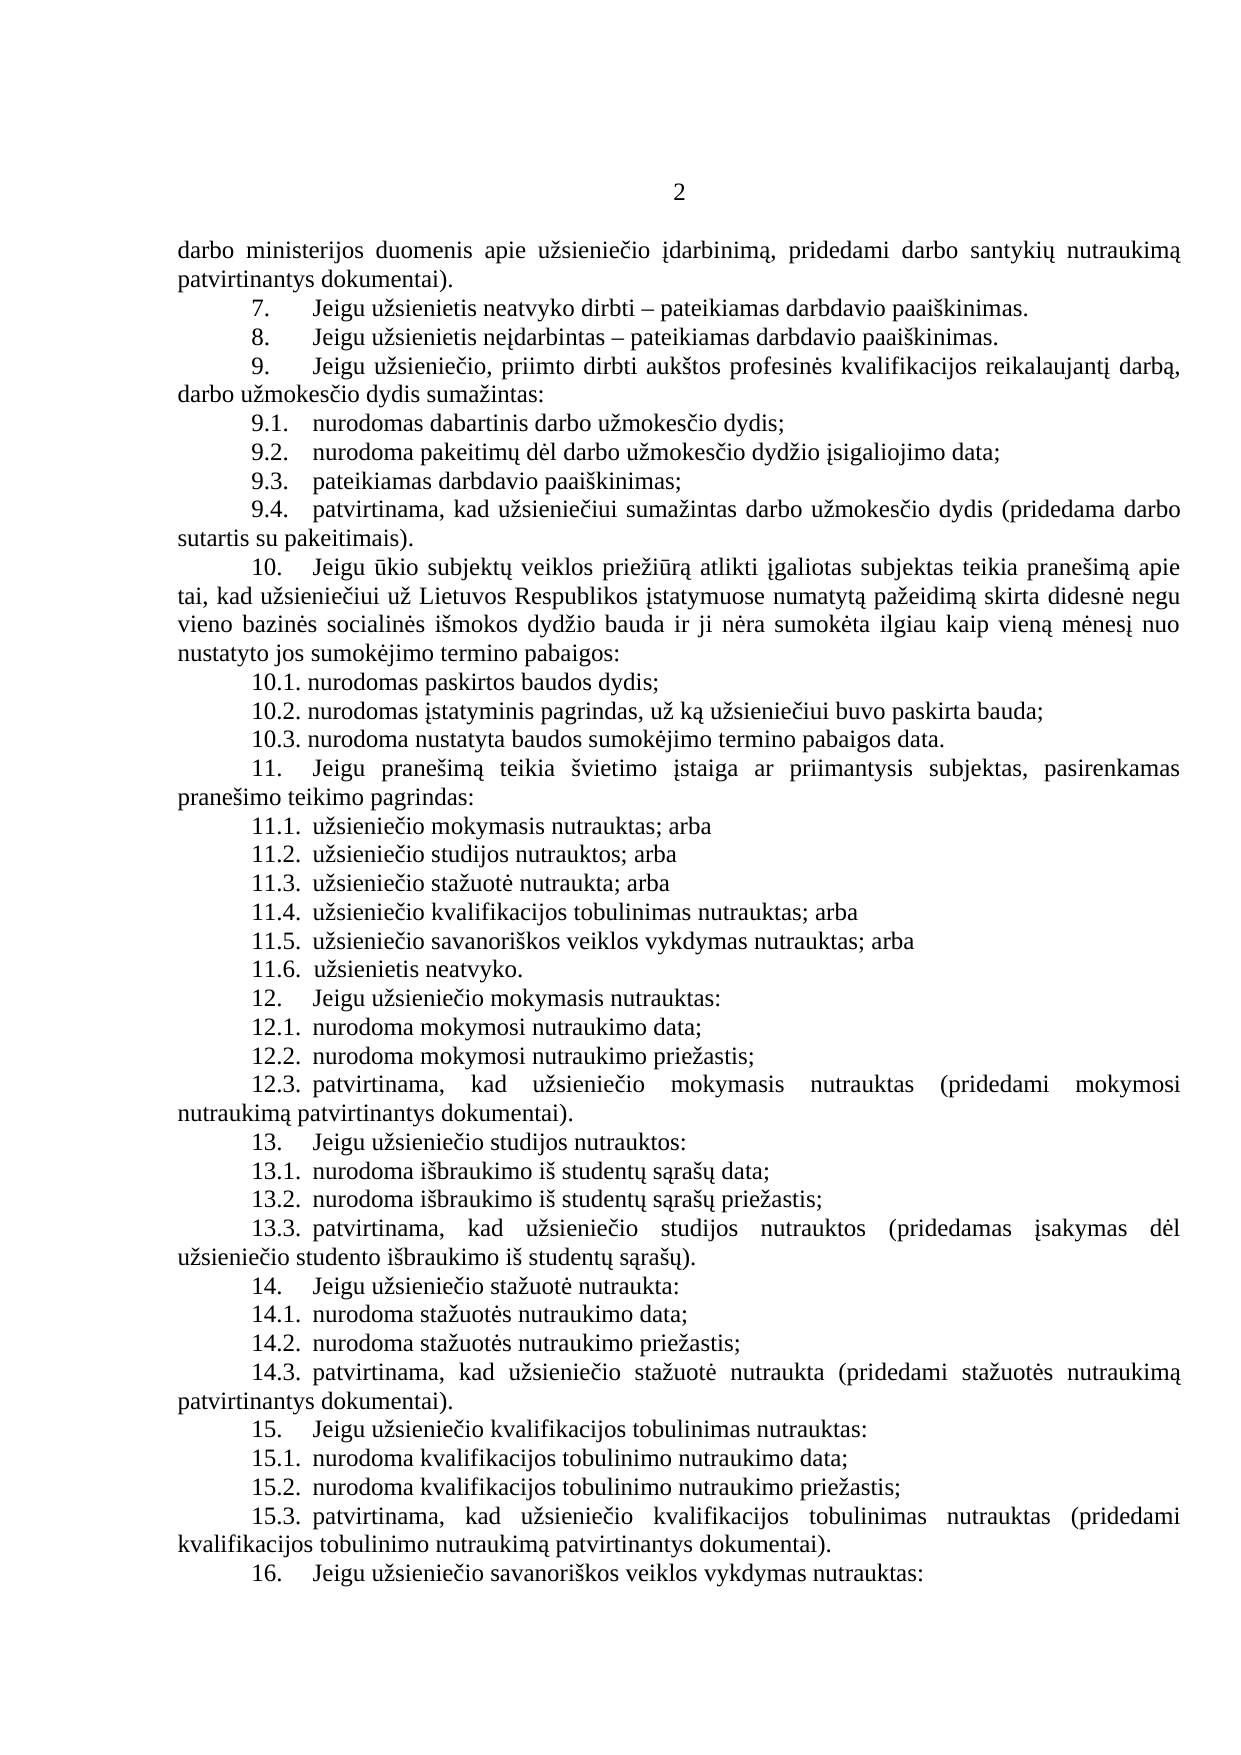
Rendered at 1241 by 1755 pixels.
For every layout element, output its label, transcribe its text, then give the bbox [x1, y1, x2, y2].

text 9.1. nurodomas dabartinis darbo užmokesčio dydis; [177, 408, 1181, 437]
text 13.2. nurodoma išbraukimo iš studentų sąrašų priežastis; [177, 1184, 1181, 1213]
text 11.5. užsieniečio savanoriškos veiklos vykdymas nutrauktas; arba [177, 926, 1181, 954]
text 9. Jeigu užsieniečio, priimto dirbti aukštos profesinės kvalifikacijos reikalaujantį darbą, darbo užmokesčio dydis sumažintas: [177, 351, 1181, 408]
text 11. Jeigu pranešimą teikia švietimo įstaiga ar priimantysis subjektas, pasirenkamas pranešimo teikimo pagrindas: [177, 753, 1181, 811]
text 12. Jeigu užsieniečio mokymasis nutrauktas: [177, 983, 1181, 1012]
text 10.3. nurodoma nustatyta baudos sumokėjimo termino pabaigos data. [251, 724, 1181, 753]
text 12.2. nurodoma mokymosi nutraukimo priežastis; [177, 1041, 1181, 1069]
text 10.1. nurodomas paskirtos baudos dydis; [251, 667, 1181, 696]
text 12.1. nurodoma mokymosi nutraukimo data; [177, 1012, 1181, 1041]
text 13. Jeigu užsieniečio studijos nutrauktos: [177, 1127, 1181, 1156]
text darbo ministerijos duomenis apie užsieniečio įdarbinimą, pridedami darbo santykių nutraukimą patvirtinantys dokumentai). [177, 235, 1181, 293]
text 15. Jeigu užsieniečio kvalifikacijos tobulinimas nutrauktas: [177, 1414, 1181, 1443]
text 11.1. užsieniečio mokymasis nutrauktas; arba [177, 811, 1181, 839]
text 14.3. patvirtinama, kad užsieniečio stažuotė nutraukta (pridedami stažuotės nutraukimą patvirtinantys dokumentai). [177, 1357, 1181, 1414]
text 13.1. nurodoma išbraukimo iš studentų sąrašų data; [177, 1156, 1181, 1184]
text 11.4. užsieniečio kvalifikacijos tobulinimas nutrauktas; arba [177, 897, 1181, 926]
text 12.3. patvirtinama, kad užsieniečio mokymasis nutrauktas (pridedami mokymosi nutraukimą patvirtinantys dokumentai). [177, 1069, 1181, 1127]
text 14.1. nurodoma stažuotės nutraukimo data; [177, 1299, 1181, 1328]
text 15.2. nurodoma kvalifikacijos tobulinimo nutraukimo priežastis; [177, 1472, 1181, 1501]
text 15.3. patvirtinama, kad užsieniečio kvalifikacijos tobulinimas nutrauktas (pridedami kvalifikacijos tobulinimo nutraukimą patvirtinantys dokumentai). [177, 1501, 1181, 1558]
text 7. Jeigu užsienietis neatvyko dirbti – pateikiamas darbdavio paaiškinimas. [177, 293, 1181, 322]
text 15.1. nurodoma kvalifikacijos tobulinimo nutraukimo data; [177, 1443, 1181, 1472]
text 16. Jeigu užsieniečio savanoriškos veiklos vykdymas nutrauktas: [177, 1558, 1181, 1587]
text 11.2. užsieniečio studijos nutrauktos; arba [177, 839, 1181, 868]
text 10. Jeigu ūkio subjektų veiklos priežiūrą atlikti įgaliotas subjektas teikia pranešimą apie tai, kad užsieniečiui už Lietuvos Respublikos įstatymuose numatytą pažeidimą skirta didesnė negu vieno bazinės socialinės išmokos dydžio bauda ir ji nėra sumokėta ilgiau kaip vieną mėnesį nuo nustatyto jos sumokėjimo termino pabaigos: [177, 552, 1181, 667]
text 9.4. patvirtinama, kad užsieniečiui sumažintas darbo užmokesčio dydis (pridedama darbo sutartis su pakeitimais). [177, 494, 1181, 552]
text 8. Jeigu užsienietis neįdarbintas – pateikiamas darbdavio paaiškinimas. [177, 322, 1181, 351]
text 13.3. patvirtinama, kad užsieniečio studijos nutrauktos (pridedamas įsakymas dėl užsieniečio studento išbraukimo iš studentų sąrašų). [177, 1213, 1181, 1271]
text 10.2. nurodomas įstatyminis pagrindas, už ką užsieniečiui buvo paskirta bauda; [251, 696, 1181, 724]
text 9.2. nurodoma pakeitimų dėl darbo užmokesčio dydžio įsigaliojimo data; [177, 437, 1181, 466]
text 9.3. pateikiamas darbdavio paaiškinimas; [177, 466, 1181, 494]
text 11.3. užsieniečio stažuotė nutraukta; arba [177, 868, 1181, 897]
text 14.2. nurodoma stažuotės nutraukimo priežastis; [177, 1328, 1181, 1357]
text 14. Jeigu užsieniečio stažuotė nutraukta: [177, 1271, 1181, 1299]
text 11.6. užsienietis neatvyko. [251, 954, 1181, 983]
